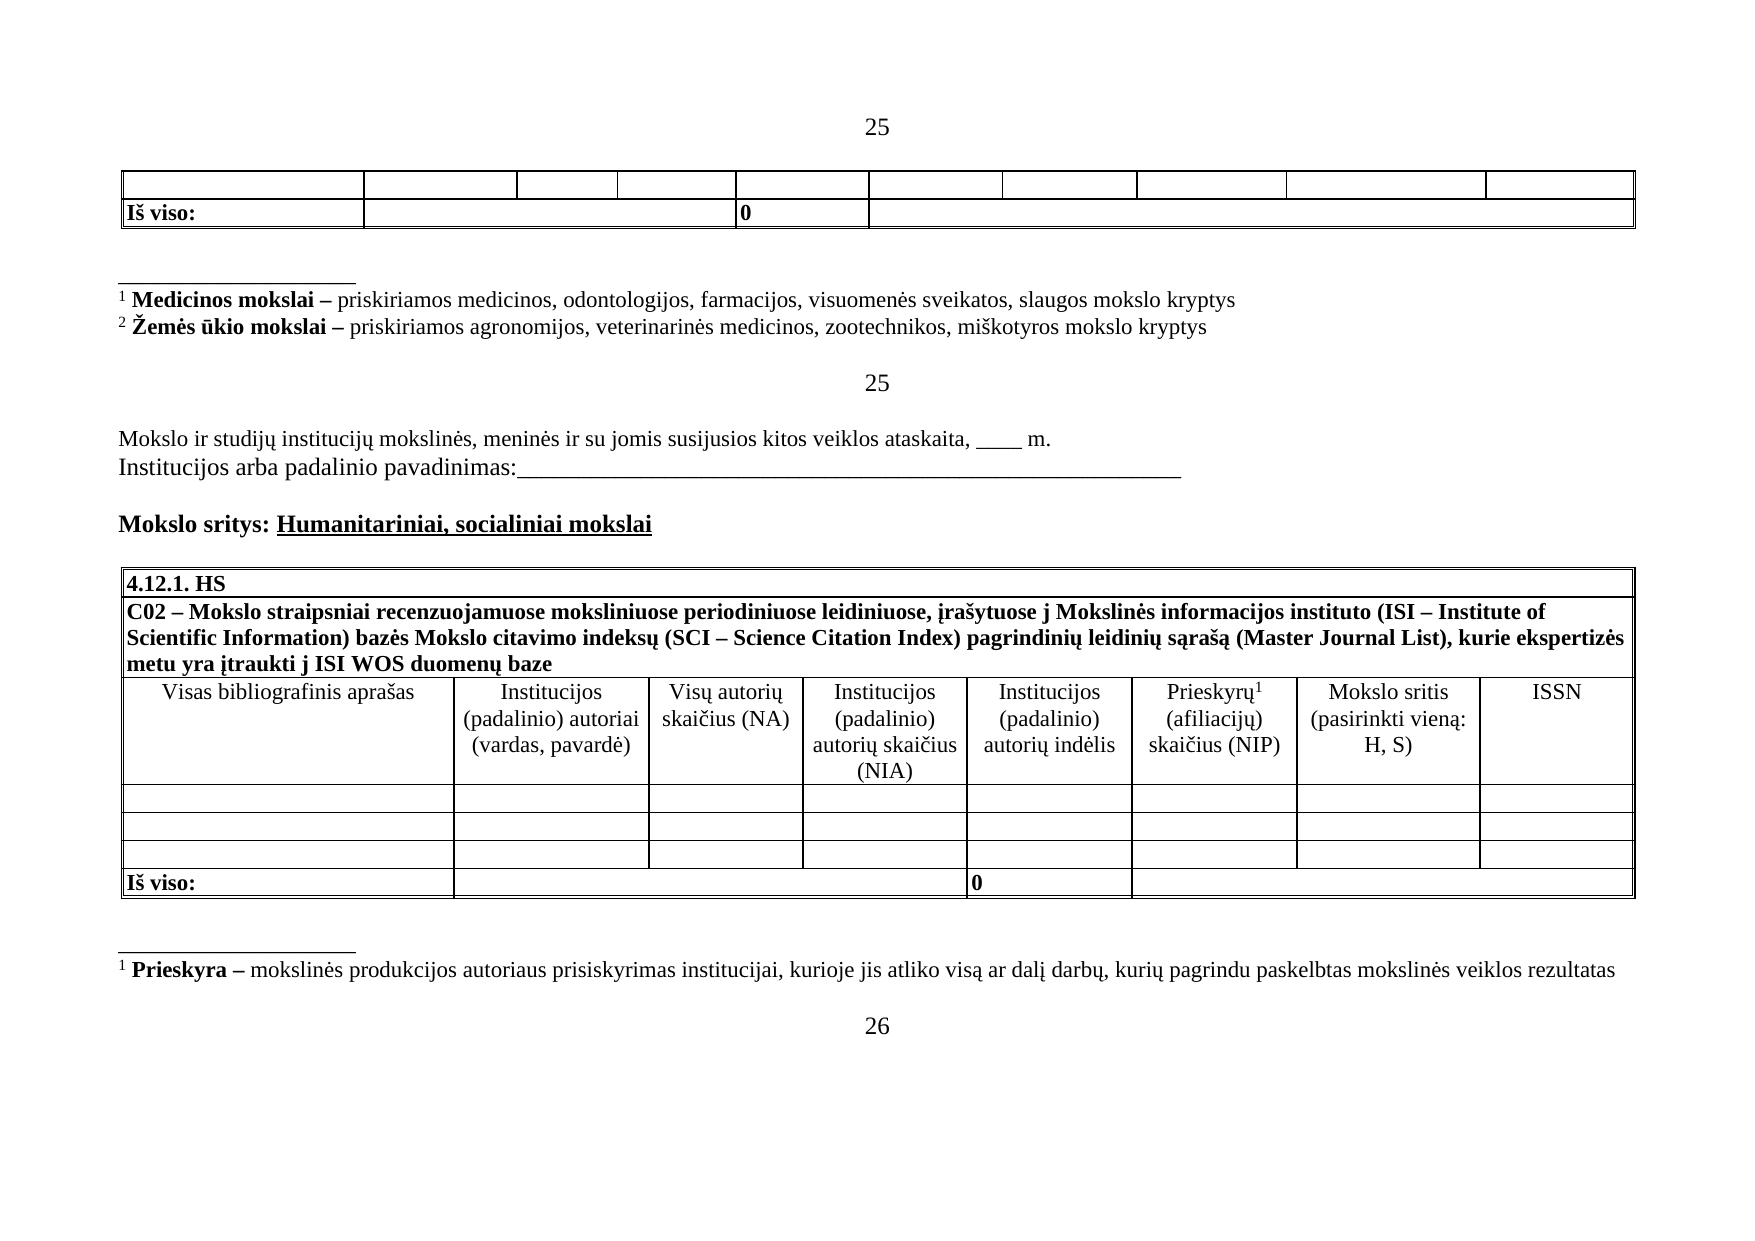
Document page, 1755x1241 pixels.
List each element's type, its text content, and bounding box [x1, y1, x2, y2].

table_cell Visų autorių skaičius (NA) [650, 678, 802, 784]
text 26 [118, 1011, 1636, 1040]
table_cell [449, 841, 453, 867]
table_cell [998, 172, 1002, 198]
table_cell [449, 813, 453, 839]
table_cell Institucijos (padalinio) autoriai (vardas, pavardė) [455, 678, 648, 784]
text 1 Medicinos mokslai – priskiriamos medicinos, odontologijos, farmacijos, visuomenės sveikatos, slaugos mokslo kryptys [118, 286, 1636, 313]
table_cell [1282, 172, 1286, 198]
text ___________________ [118, 927, 1636, 956]
table_cell Mokslo sritis (pasirinkti vieną: H, S) [1298, 678, 1479, 784]
table_cell [644, 785, 648, 812]
table_cell [1287, 172, 1291, 198]
table_cell Institucijos (padalinio) autorių indėlis [968, 678, 1131, 784]
text 1 Prieskyra – mokslinės produkcijos autoriaus prisiskyrimas institucijai, kurioje jis atliko visą ar dalį darbų, kurių pagrindu paskelbtas mokslinės veiklos rezultatas [118, 956, 1636, 982]
text Mokslo sritys: Humanitariniai, socialiniai mokslai [118, 509, 1636, 538]
table_cell [644, 841, 648, 867]
text Institucijos arba padalinio pavadinimas: [118, 452, 1636, 480]
table_cell Visas bibliografinis aprašas [124, 678, 453, 784]
text 25 [118, 368, 1636, 397]
table_cell [1003, 172, 1007, 198]
table_cell Prieskyrų1 (afiliacijų) skaičius (NIP) [1133, 678, 1296, 784]
table_cell [613, 172, 617, 198]
text 2 Žemės ūkio mokslai – priskiriamos agronomijos, veterinarinės medicinos, zootechnikos, miškotyros mokslo kryptys [118, 313, 1636, 339]
text ___________________ [118, 258, 1636, 286]
table_cell [449, 785, 453, 812]
table_cell ISSN [1481, 678, 1632, 784]
table_cell [618, 172, 622, 198]
table_cell [644, 813, 648, 839]
text Mokslo ir studijų institucijų mokslinės, meninės ir su jomis susijusios kitos veiklos ataskaita, ____ m. [118, 425, 1636, 452]
